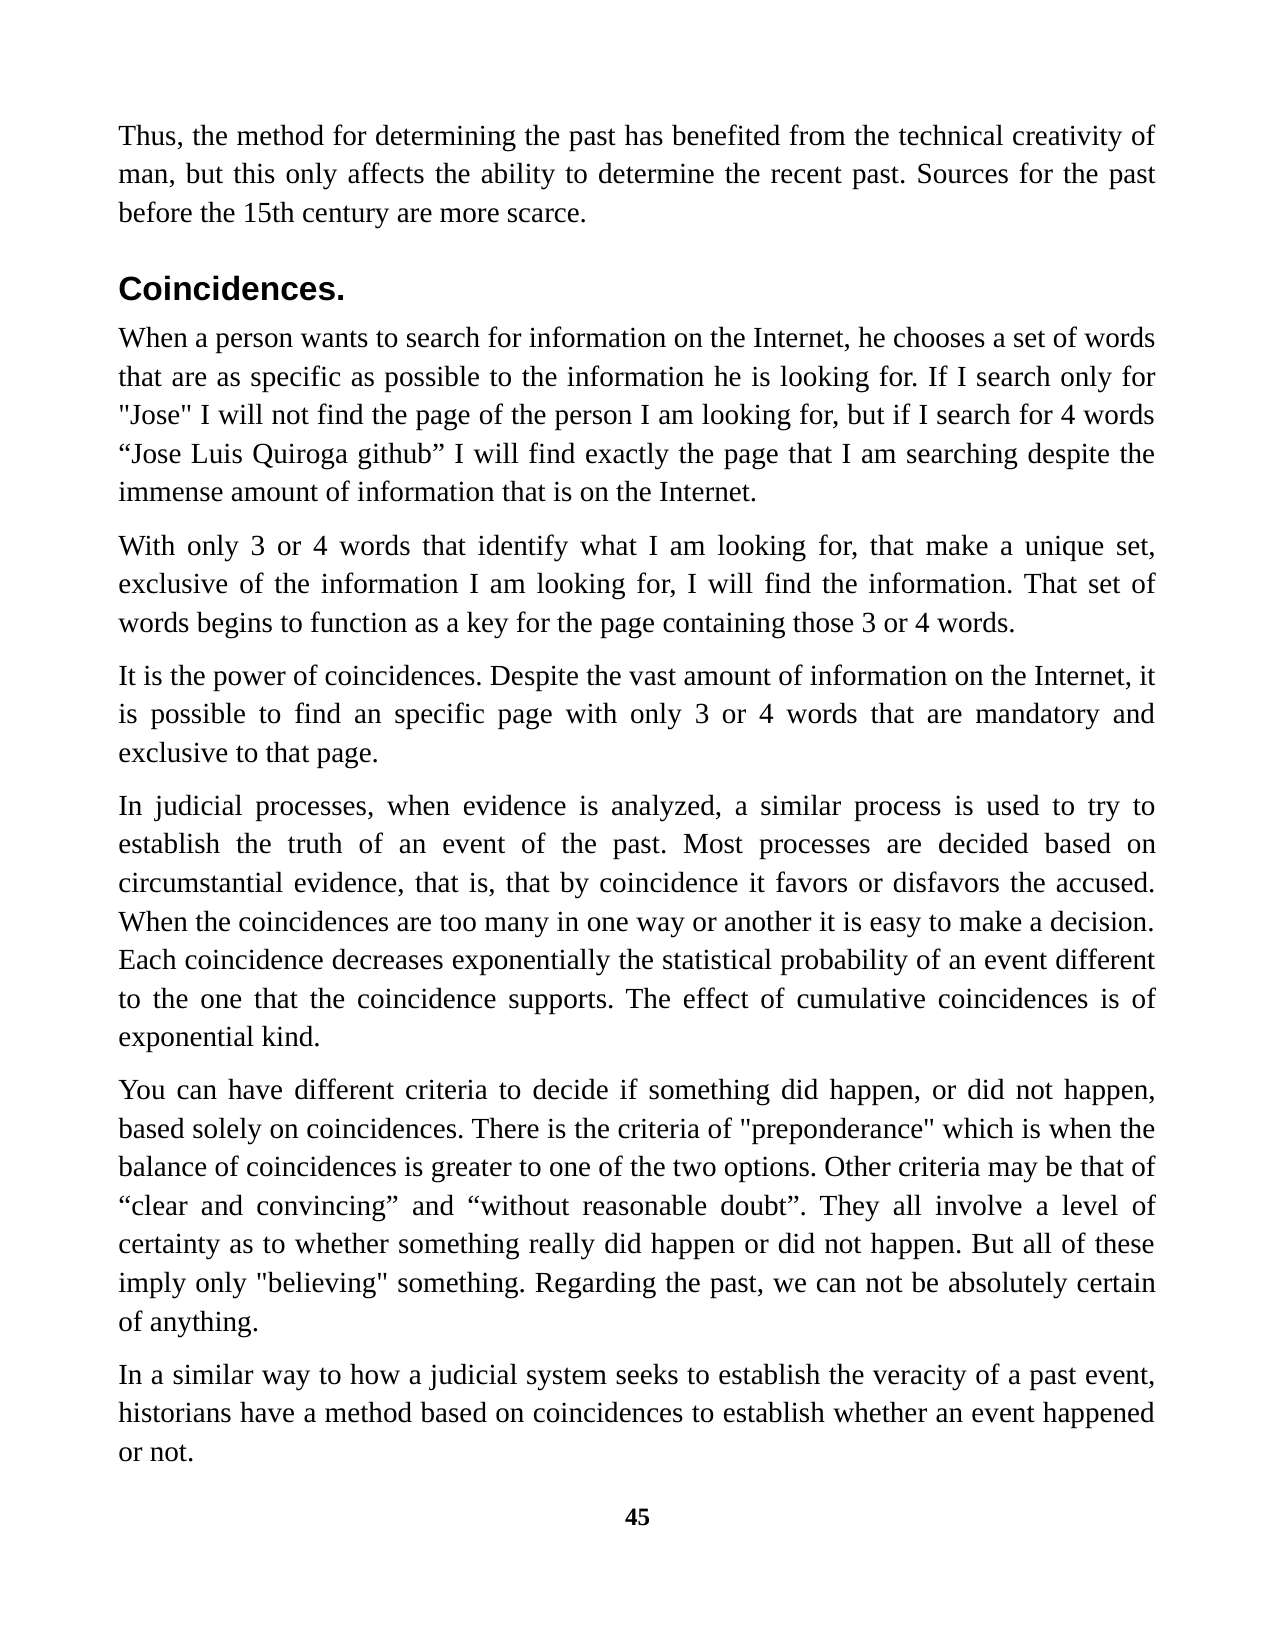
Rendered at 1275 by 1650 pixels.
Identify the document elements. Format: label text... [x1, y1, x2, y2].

text You can have different criteria to decide if something did happen, or did not happen, based solely on coincidences. There is the criteria of "preponderance" which is when the balance of coincidences is greater to one of the two options. Other criteria may be that of “clear and convincing” and “without reasonable doubt”. They all involve a level of certainty as to whether something really did happen or did not happen. But all of these imply only "believing" something. Regarding the past, we can not be absolutely certain of anything. [118, 1072, 1157, 1337]
text Thus, the method for determining the past has benefited from the technical creativity of man, but this only affects the ability to determine the recent past. Sources for the past before the 15th century are more scarce. [118, 118, 1157, 229]
text It is the power of coincidences. Despite the vast amount of information on the Internet, it is possible to find an specific page with only 3 or 4 words that are mandatory and exclusive to that page. [118, 658, 1157, 768]
text With only 3 or 4 words that identify what I am looking for, that make a unique set, exclusive of the information I am looking for, I will find the information. That set of words begins to function as a key for the page containing those 3 or 4 words. [118, 528, 1157, 638]
text In judicial processes, when evidence is analyzed, a similar process is used to try to establish the truth of an event of the past. Most processes are decided based on circumstantial evidence, that is, that by coincidence it favors or disfavors the accused. When the coincidences are too many in one way or another it is easy to make a decision. Each coincidence decreases exponentially the statistical probability of an event different to the one that the coincidence supports. The effect of cumulative coincidences is of exponential kind. [118, 788, 1157, 1053]
text When a person wants to search for information on the Internet, he chooses a set of words that are as specific as possible to the information he is looking for. If I search only for "Jose" I will not find the page of the person I am looking for, but if I search for 4 words “Jose Luis Quiroga github” I will find exactly the page that I am searching despite the immense amount of information that is on the Internet. [118, 320, 1157, 508]
text In a similar way to how a judicial system seeks to establish the veracity of a past event, historians have a method based on coincidences to establish whether an event happened or not. [118, 1357, 1157, 1467]
subtitle Coincidences. [118, 269, 1157, 308]
